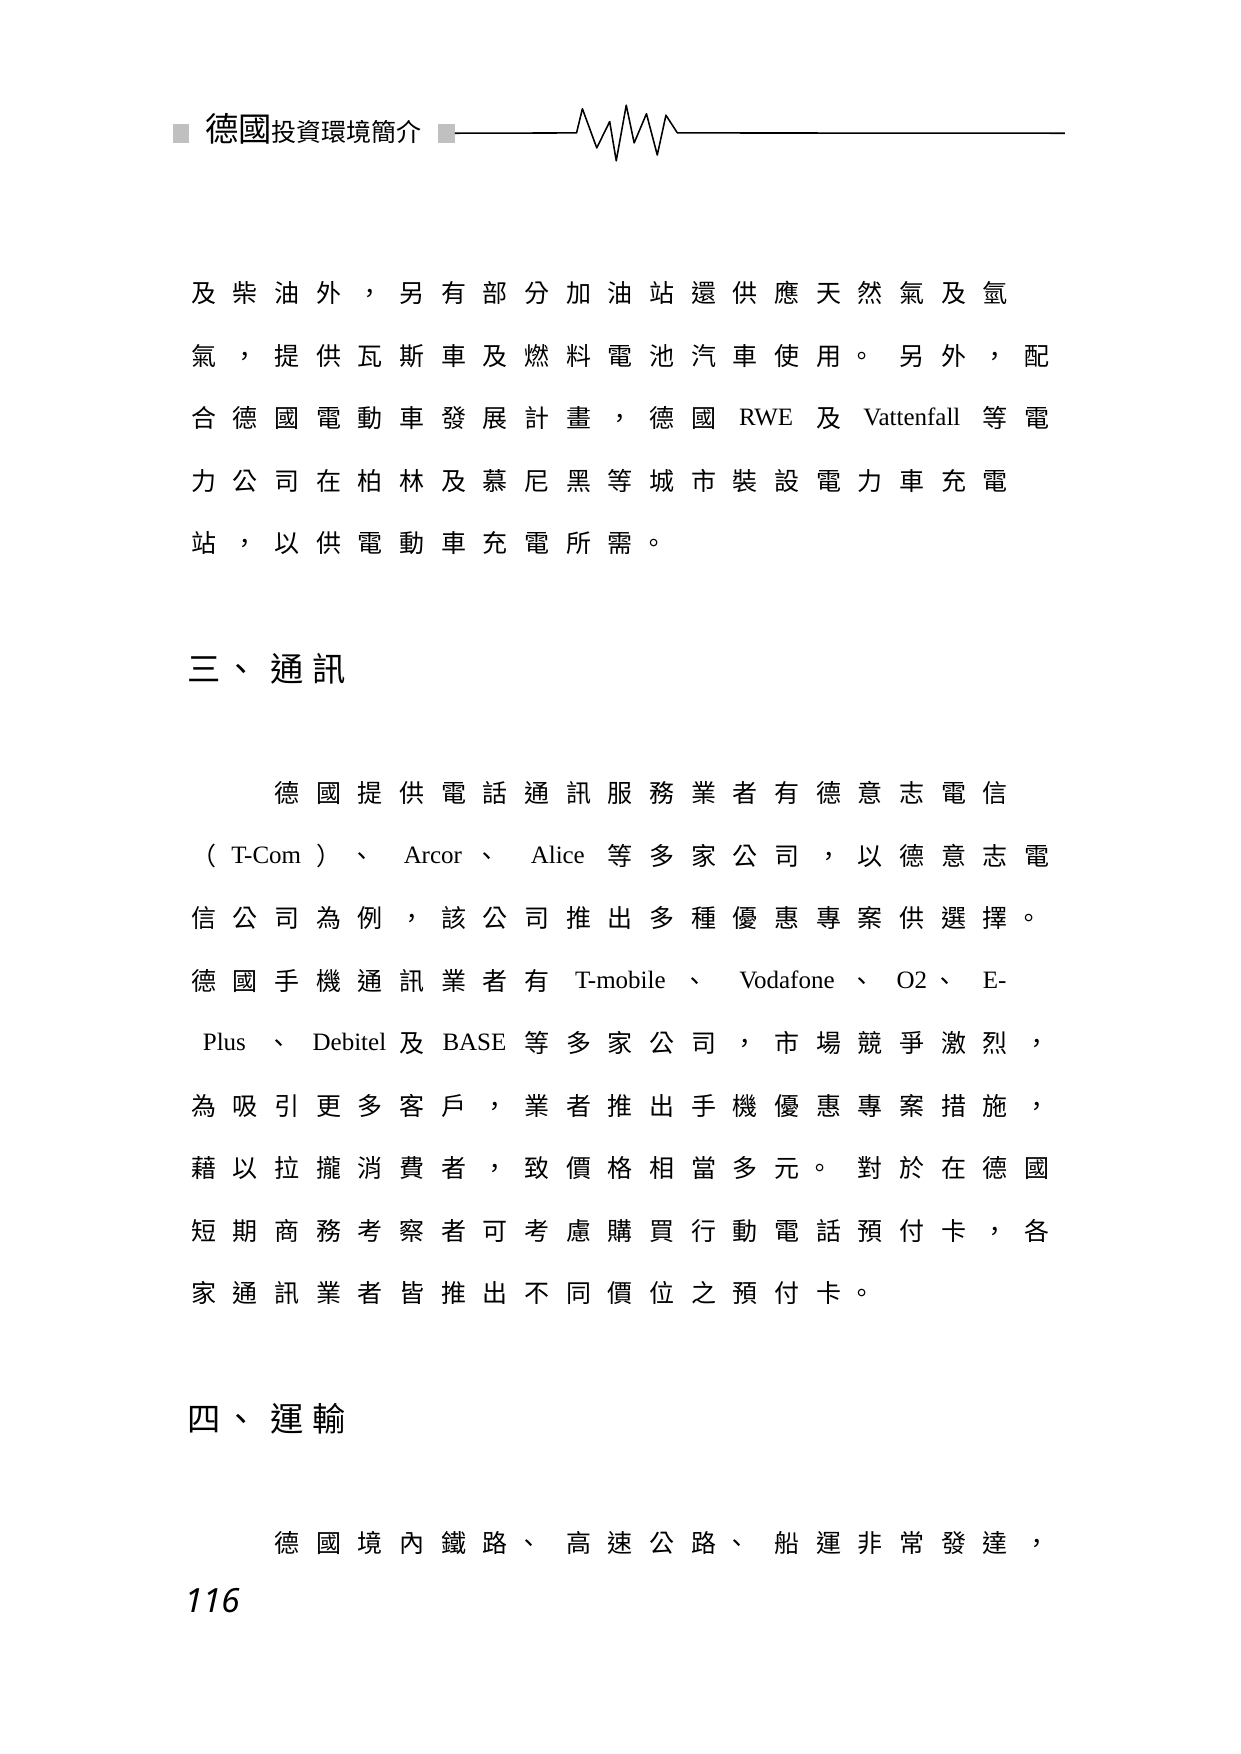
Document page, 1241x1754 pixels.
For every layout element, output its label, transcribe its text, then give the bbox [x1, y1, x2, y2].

text 德國境內鐵路、高速公路、船運非常發達， [183, 1500, 1058, 1563]
text 四、運輸 [183, 1375, 1058, 1438]
text 及柴油外，另有部分加油站還供應天然氣及氫氣，提供瓦斯車及燃料電池汽車使用。另外，配合德國電動車發展計畫，德國RWE及Vattenfall等電力公司在柏林及慕尼黑等城市裝設電力車充電站，以供電動車充電所需。 [183, 250, 1058, 563]
text 德國提供電話通訊服務業者有德意志電信（T-Com）、Arcor、Alice等多家公司，以德意志電信公司為例，該公司推出多種優惠專案供選擇。德國手機通訊業者有T-mobile、Vodafone、O2、E-Plus、Debitel及BASE等多家公司，市場競爭激烈，為吸引更多客戶，業者推出手機優惠專案措施，藉以拉攏消費者，致價格相當多元。對於在德國短期商務考察者可考慮購買行動電話預付卡，各家通訊業者皆推出不同價位之預付卡。 [183, 750, 1058, 1313]
text 三、通訊 [183, 625, 1058, 688]
